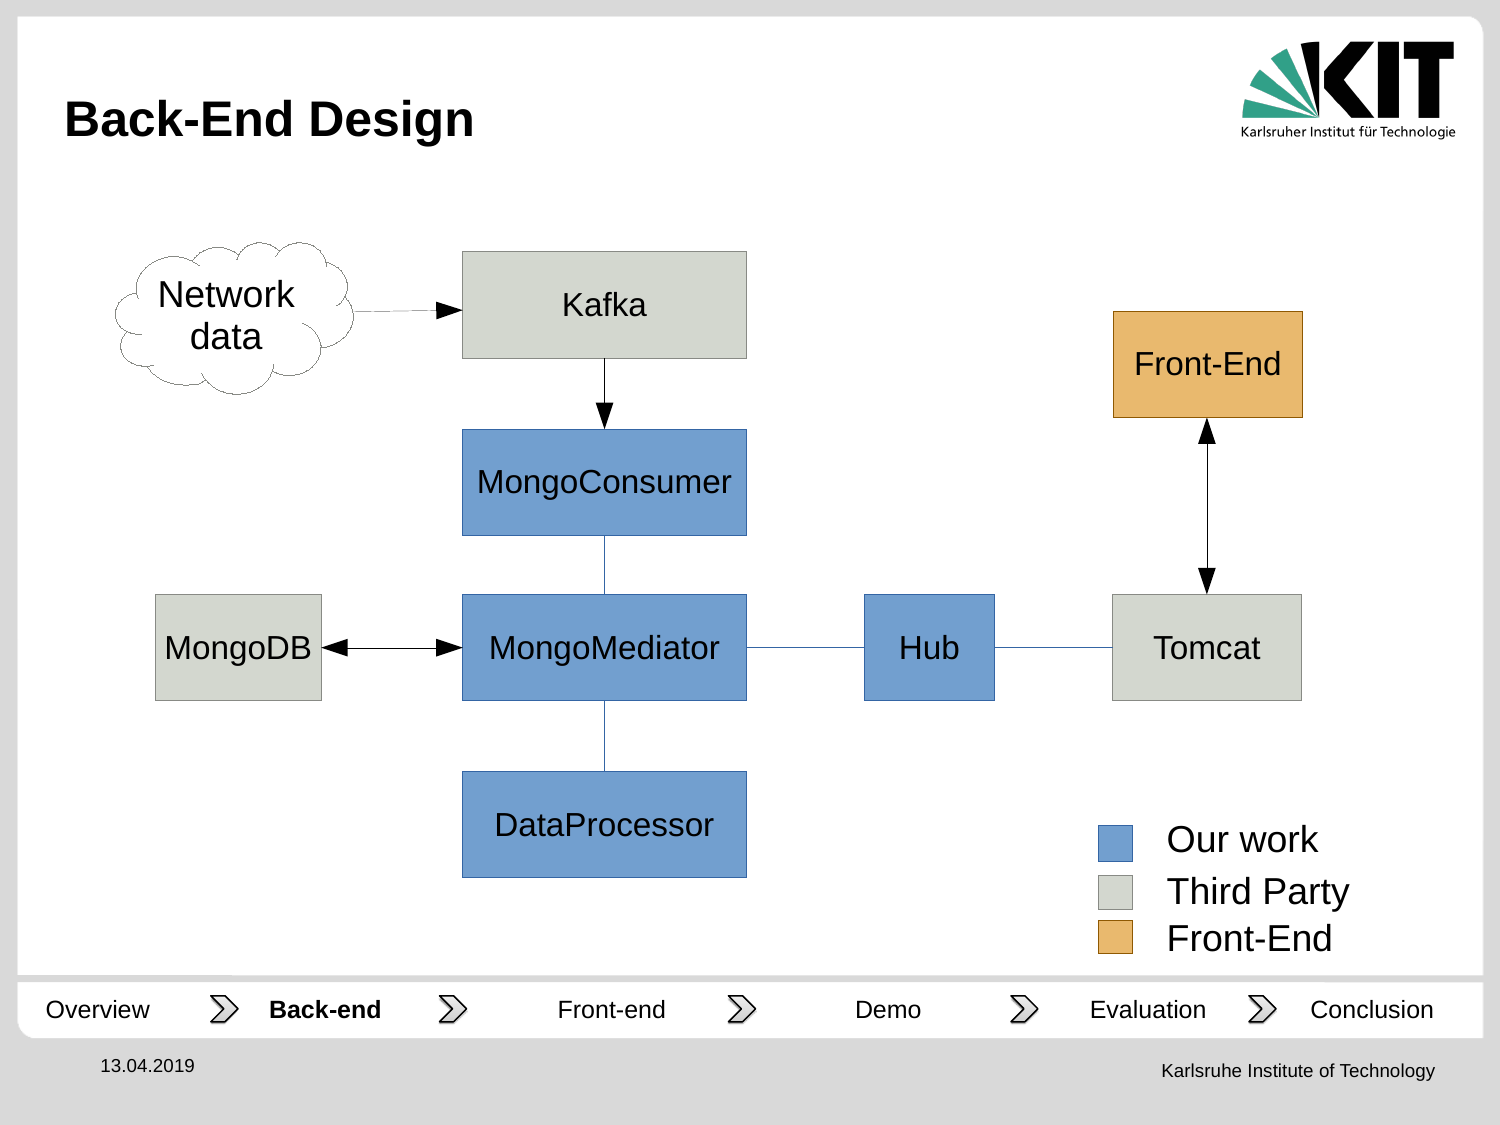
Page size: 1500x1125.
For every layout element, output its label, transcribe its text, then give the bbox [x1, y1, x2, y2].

text_box Front-End [1151, 910, 1349, 967]
text_box Conclusion [1295, 986, 1500, 1031]
text_box Overview [30, 986, 194, 1031]
text_box DataProcessor [462, 771, 747, 878]
text_box [1098, 920, 1133, 954]
text_box Tomcat [1112, 594, 1302, 701]
text_box Third Party [1151, 863, 1366, 920]
text_box 13.04.2019 [100, 1053, 272, 1113]
text_box [728, 995, 756, 1022]
title Back-End Design [64, 54, 1198, 147]
text_box [439, 995, 467, 1022]
text_box [210, 995, 238, 1022]
text_box Network data [115, 242, 354, 395]
text_box Hub [864, 594, 995, 701]
text_box Back-end [254, 986, 418, 1031]
text_box [1248, 995, 1277, 1022]
text_box Evaluation [1075, 986, 1222, 1031]
text_box [1098, 875, 1133, 910]
text_box MongoDB [155, 594, 322, 701]
text_box MongoMediator [462, 594, 747, 701]
text_box Our work [1151, 810, 1334, 863]
text_box Kafka [462, 251, 747, 359]
text_box Demo [840, 986, 937, 1031]
text_box Front-End [1113, 311, 1303, 418]
text_box [1010, 995, 1038, 1022]
text_box MongoConsumer [462, 429, 747, 536]
text_box Front-end [542, 986, 682, 1031]
text_box [1098, 825, 1133, 862]
picture [0, 0, 1500, 1125]
